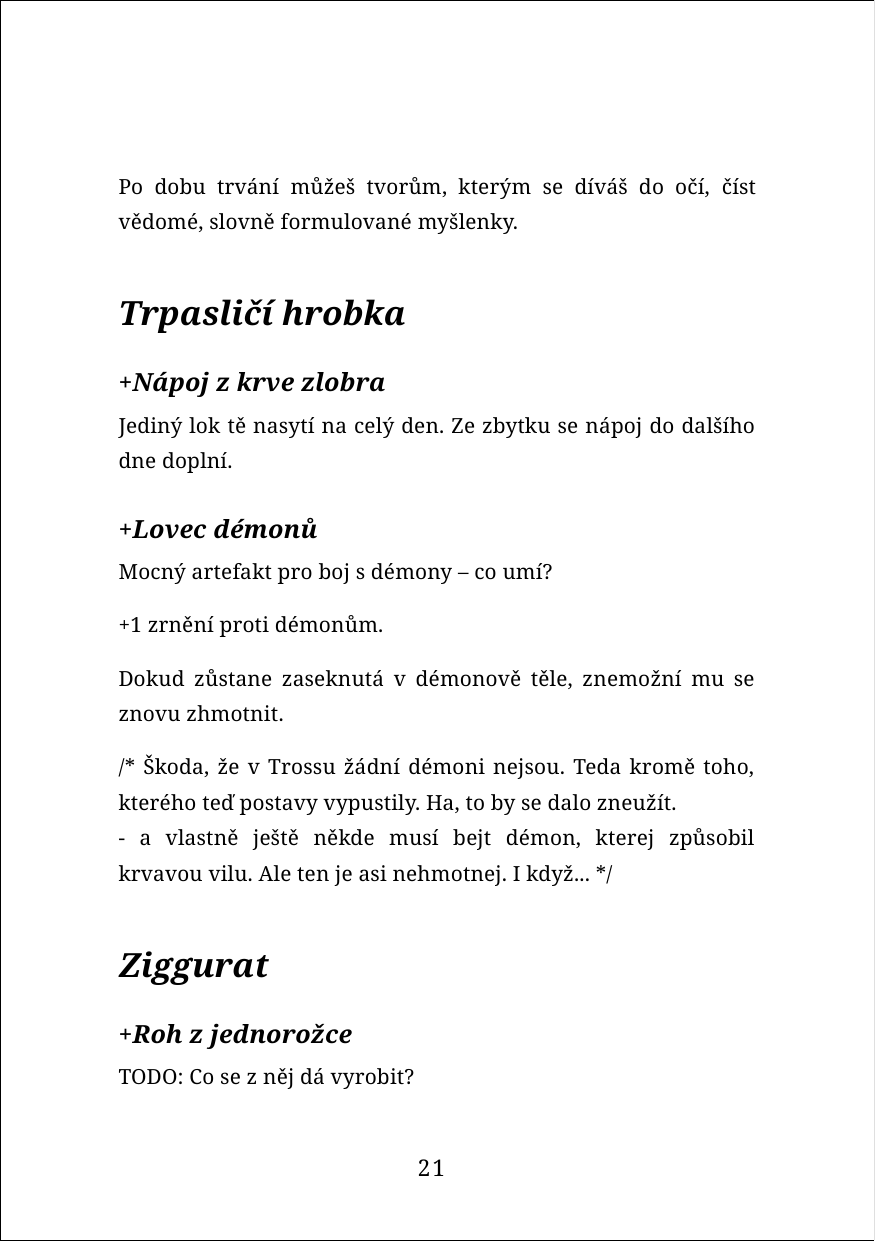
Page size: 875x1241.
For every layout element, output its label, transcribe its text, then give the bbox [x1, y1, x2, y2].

subtitle +Nápoj z krve zlobra [118, 365, 756, 399]
text Dokud zůstane zaseknutá v démonově těle, znemožní mu se znovu zhmotnit. [118, 664, 756, 728]
text +1 zrnění proti démonům. [118, 610, 756, 639]
text Mocný artefakt pro boj s démony – co umí? [118, 557, 756, 586]
text Po dobu trvání můžeš tvorům, kterým se díváš do očí, číst vědomé, slovně formulované myšlenky. [118, 172, 756, 236]
text Jediný lok tě nasytí na celý den. Ze zbytku se nápoj do dalšího dne doplní. [118, 411, 756, 475]
subtitle Ziggurat [118, 942, 756, 987]
text /* Škoda, že v Trossu žádní démoni nejsou. Teda kromě toho, kterého teď postavy vypustily. Ha, to by se dalo zneužít. - a vlastně ještě někde musí bejt démon, kterej způsobil krvavou vilu. Ale ten je asi nehmotnej. I když... */ [118, 752, 756, 887]
subtitle +Roh z jednorožce [118, 1017, 756, 1051]
subtitle +Lovec démonů [118, 511, 756, 545]
text TODO: Co se z něj dá vyrobit? [118, 1062, 756, 1091]
subtitle Trpasličí hrobka [118, 290, 756, 336]
